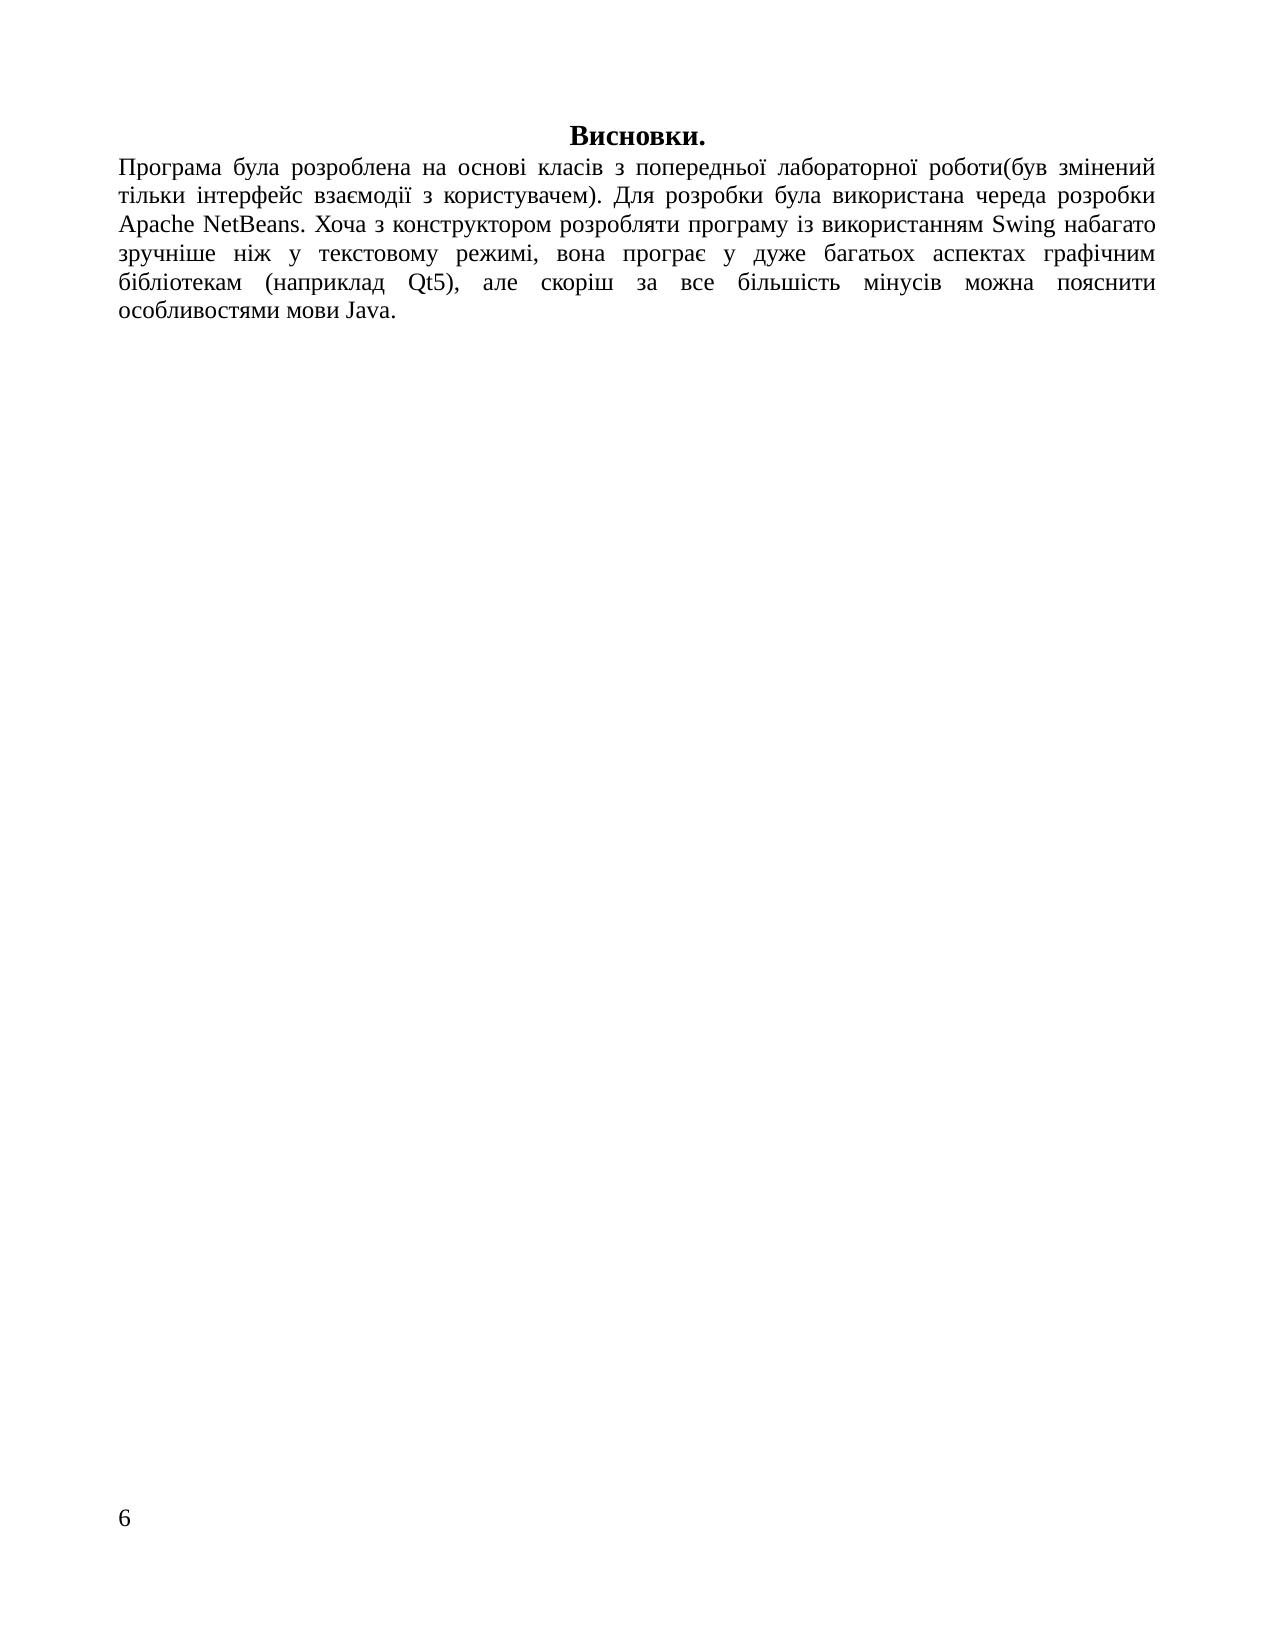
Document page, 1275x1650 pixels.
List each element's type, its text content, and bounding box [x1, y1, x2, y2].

text Програма була розроблена на основі класів з попередньої лабораторної роботи(був змінений тільки інтерфейс взаємодії з користувачем). Для розробки була використана череда розробки Apache NetBeans. Хоча з конструктором розробляти програму із використанням Swing набагато зручніше ніж у текстовому режимі, вона програє у дуже багатьох аспектах графічним бібліотекам (наприклад Qt5), але скоріш за все більшість мінусів можна пояснити особливостями мови Java. [118, 152, 1157, 324]
text Висновки. [118, 118, 1157, 152]
